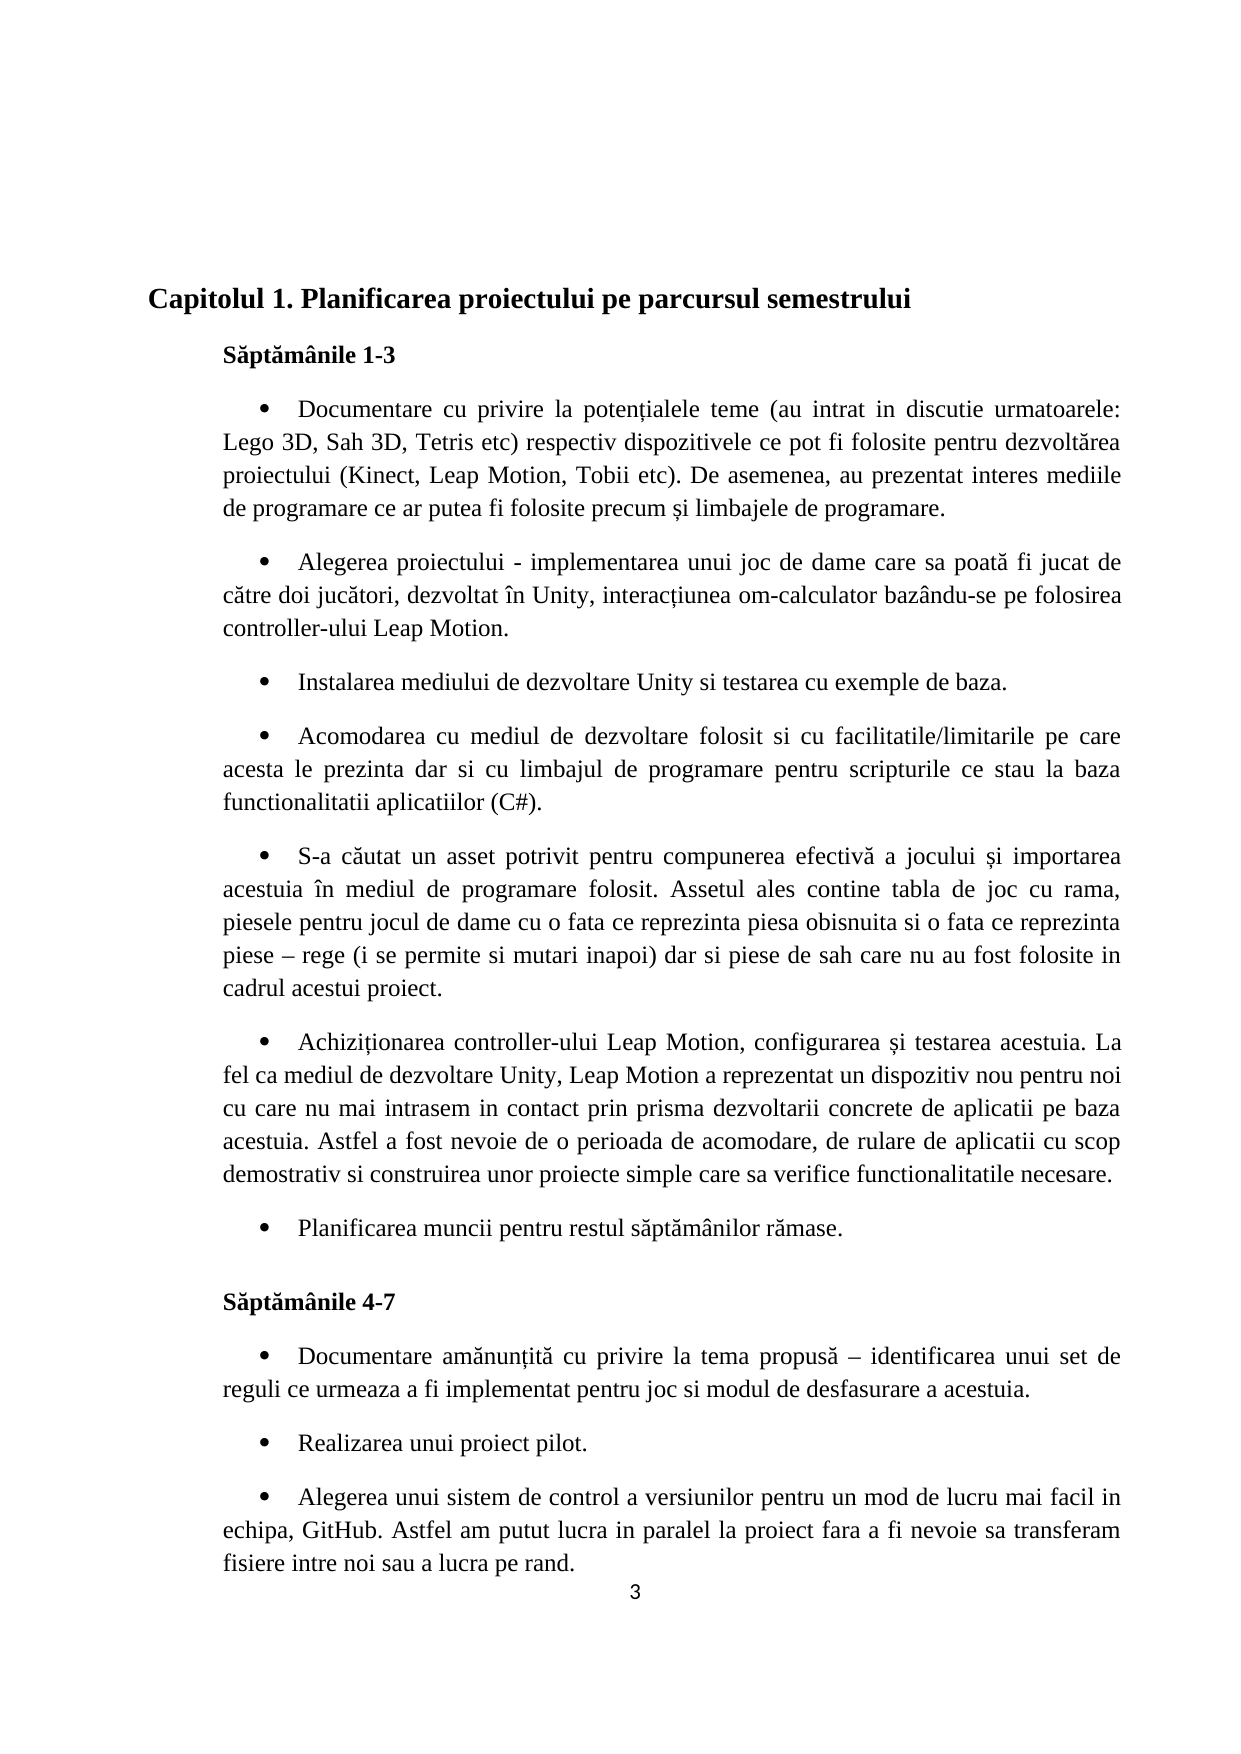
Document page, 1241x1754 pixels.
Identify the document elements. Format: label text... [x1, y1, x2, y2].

list Documentare cu privire la potențialele teme (au intrat in discutie urmatoarele: Lego 3D, Sah 3D, Tetris etc) respectiv dispozitivele ce pot fi folosite pentru dezvoltărea proiectului (Kinect, Leap Motion, Tobii etc). De asemenea, au prezentat interes mediile de programare ce ar putea fi folosite precum și limbajele de programare. [185, 394, 1122, 522]
list Alegerea unui sistem de control a versiunilor pentru un mod de lucru mai facil in echipa, GitHub. Astfel am putut lucra in paralel la proiect fara a fi nevoie sa transferam fisiere intre noi sau a lucra pe rand. [185, 1482, 1122, 1577]
subtitle Săptămânile 4-7 [223, 1287, 1122, 1316]
list Planificarea muncii pentru restul săptămânilor rămase. [185, 1213, 1122, 1241]
subtitle Capitolul 1. Planificarea proiectului pe parcursul semestrului [148, 281, 1122, 314]
list Alegerea proiectului - implementarea unui joc de dame care sa poată fi jucat de către doi jucători, dezvoltat în Unity, interacțiunea om-calculator bazându-se pe folosirea controller-ului Leap Motion. [185, 547, 1122, 642]
list Realizarea unui proiect pilot. [185, 1428, 1122, 1457]
list Acomodarea cu mediul de dezvoltare folosit si cu facilitatile/limitarile pe care acesta le prezinta dar si cu limbajul de programare pentru scripturile ce stau la baza functionalitatii aplicatiilor (C#). [185, 721, 1122, 816]
list S-a căutat un asset potrivit pentru compunerea efectivă a jocului și importarea acestuia în mediul de programare folosit. Assetul ales contine tabla de joc cu rama, piesele pentru jocul de dame cu o fata ce reprezinta piesa obisnuita si o fata ce reprezinta piese – rege (i se permite si mutari inapoi) dar si piese de sah care nu au fost folosite in cadrul acestui proiect. [185, 841, 1122, 1002]
list Instalarea mediului de dezvoltare Unity si testarea cu exemple de baza. [185, 667, 1122, 696]
list Documentare amănunțită cu privire la tema propusă – identificarea unui set de reguli ce urmeaza a fi implementat pentru joc si modul de desfasurare a acestuia. [185, 1341, 1122, 1403]
subtitle Săptămânile 1-3 [223, 340, 1122, 369]
list Achiziționarea controller-ului Leap Motion, configurarea și testarea acestuia. La fel ca mediul de dezvoltare Unity, Leap Motion a reprezentat un dispozitiv nou pentru noi cu care nu mai intrasem in contact prin prisma dezvoltarii concrete de aplicatii pe baza acestuia. Astfel a fost nevoie de o perioada de acomodare, de rulare de aplicatii cu scop demostrativ si construirea unor proiecte simple care sa verifice functionalitatile necesare. [185, 1027, 1122, 1187]
